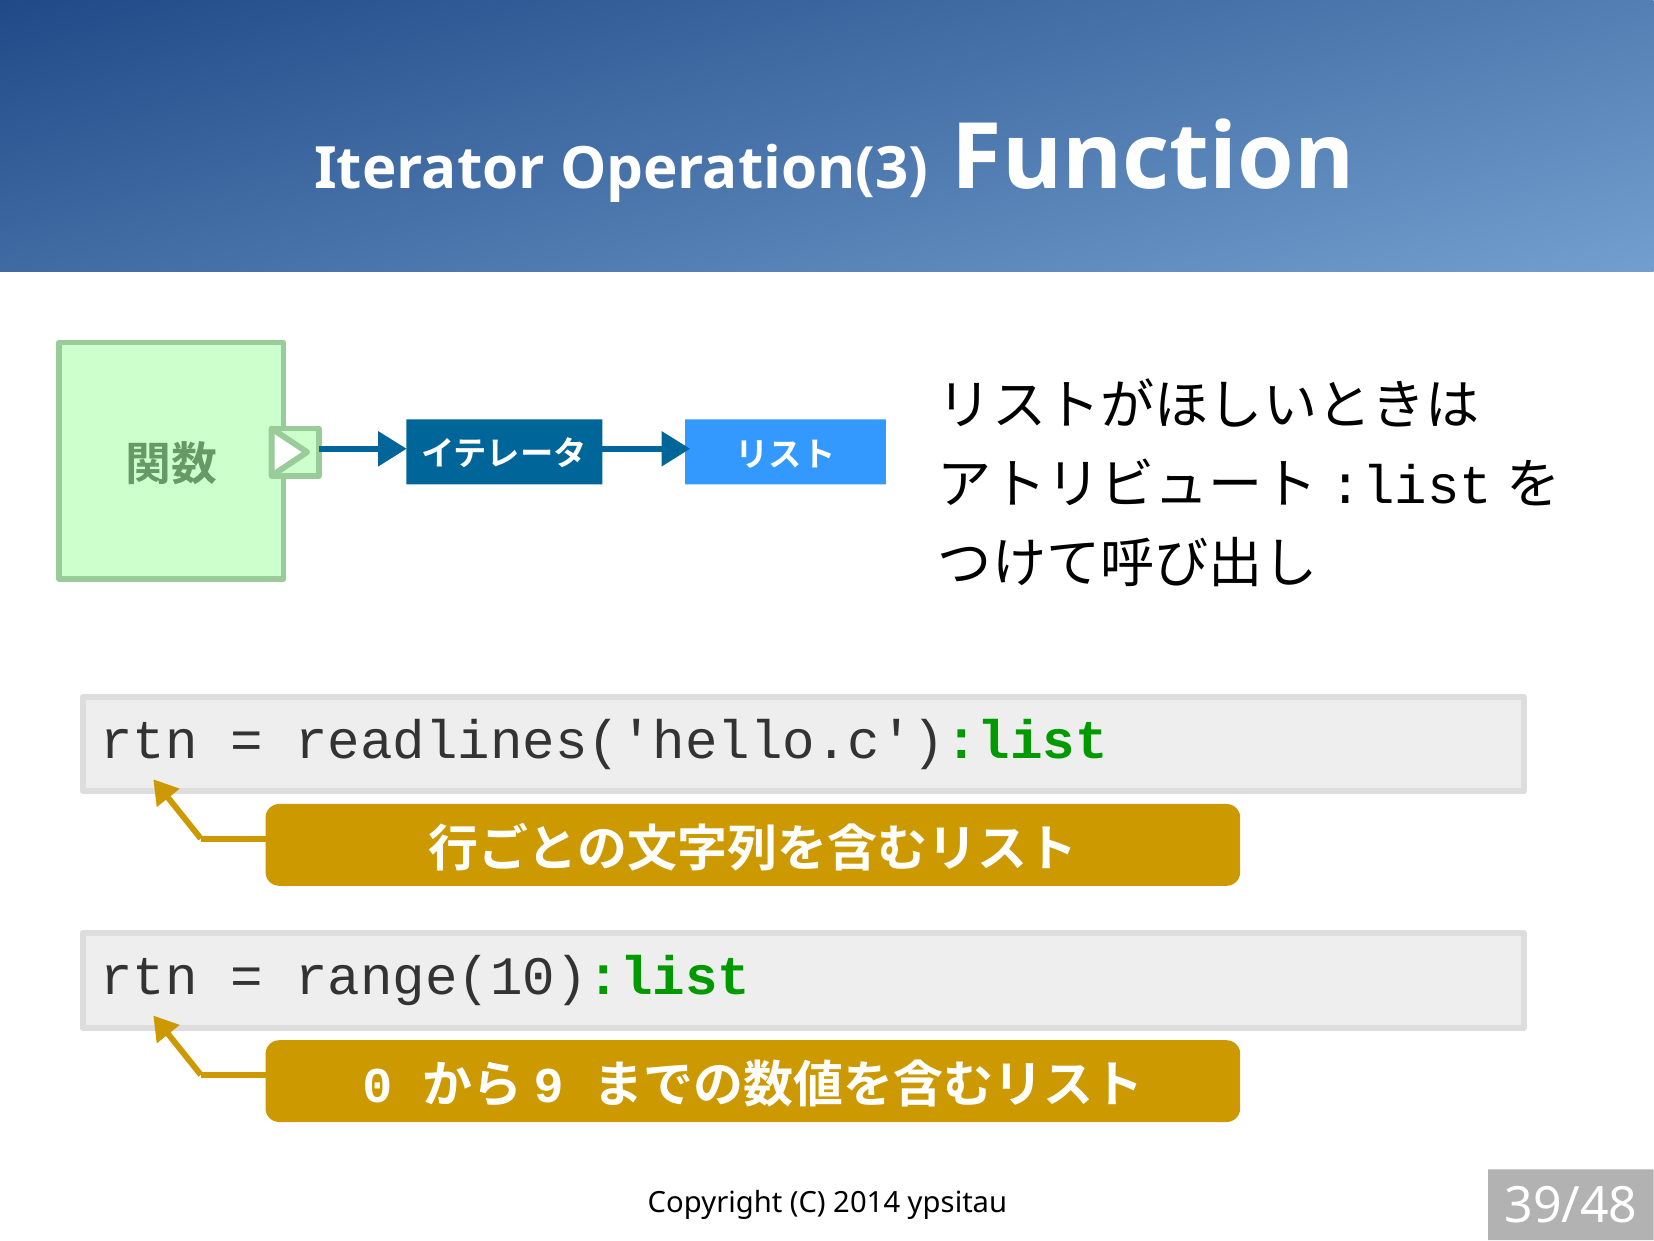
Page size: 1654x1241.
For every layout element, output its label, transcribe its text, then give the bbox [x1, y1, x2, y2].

text_box 0 から 9 までの数値を含むリスト [265, 1040, 1241, 1123]
text_box rtn = readlines('hello.c'):list [82, 696, 1524, 792]
text_box リストがほしいときは アトリビュート :list を つけて呼び出し [923, 354, 1583, 614]
text_box [271, 428, 319, 476]
text_box イテレータ [406, 419, 603, 485]
text_box リスト [685, 419, 886, 485]
text_box 関数 [59, 342, 284, 579]
text_box rtn = range(10):list [82, 933, 1524, 1028]
title Iterator Operation(3) Function [66, 49, 1603, 257]
text_box 行ごとの文字列を含むリスト [265, 803, 1241, 886]
